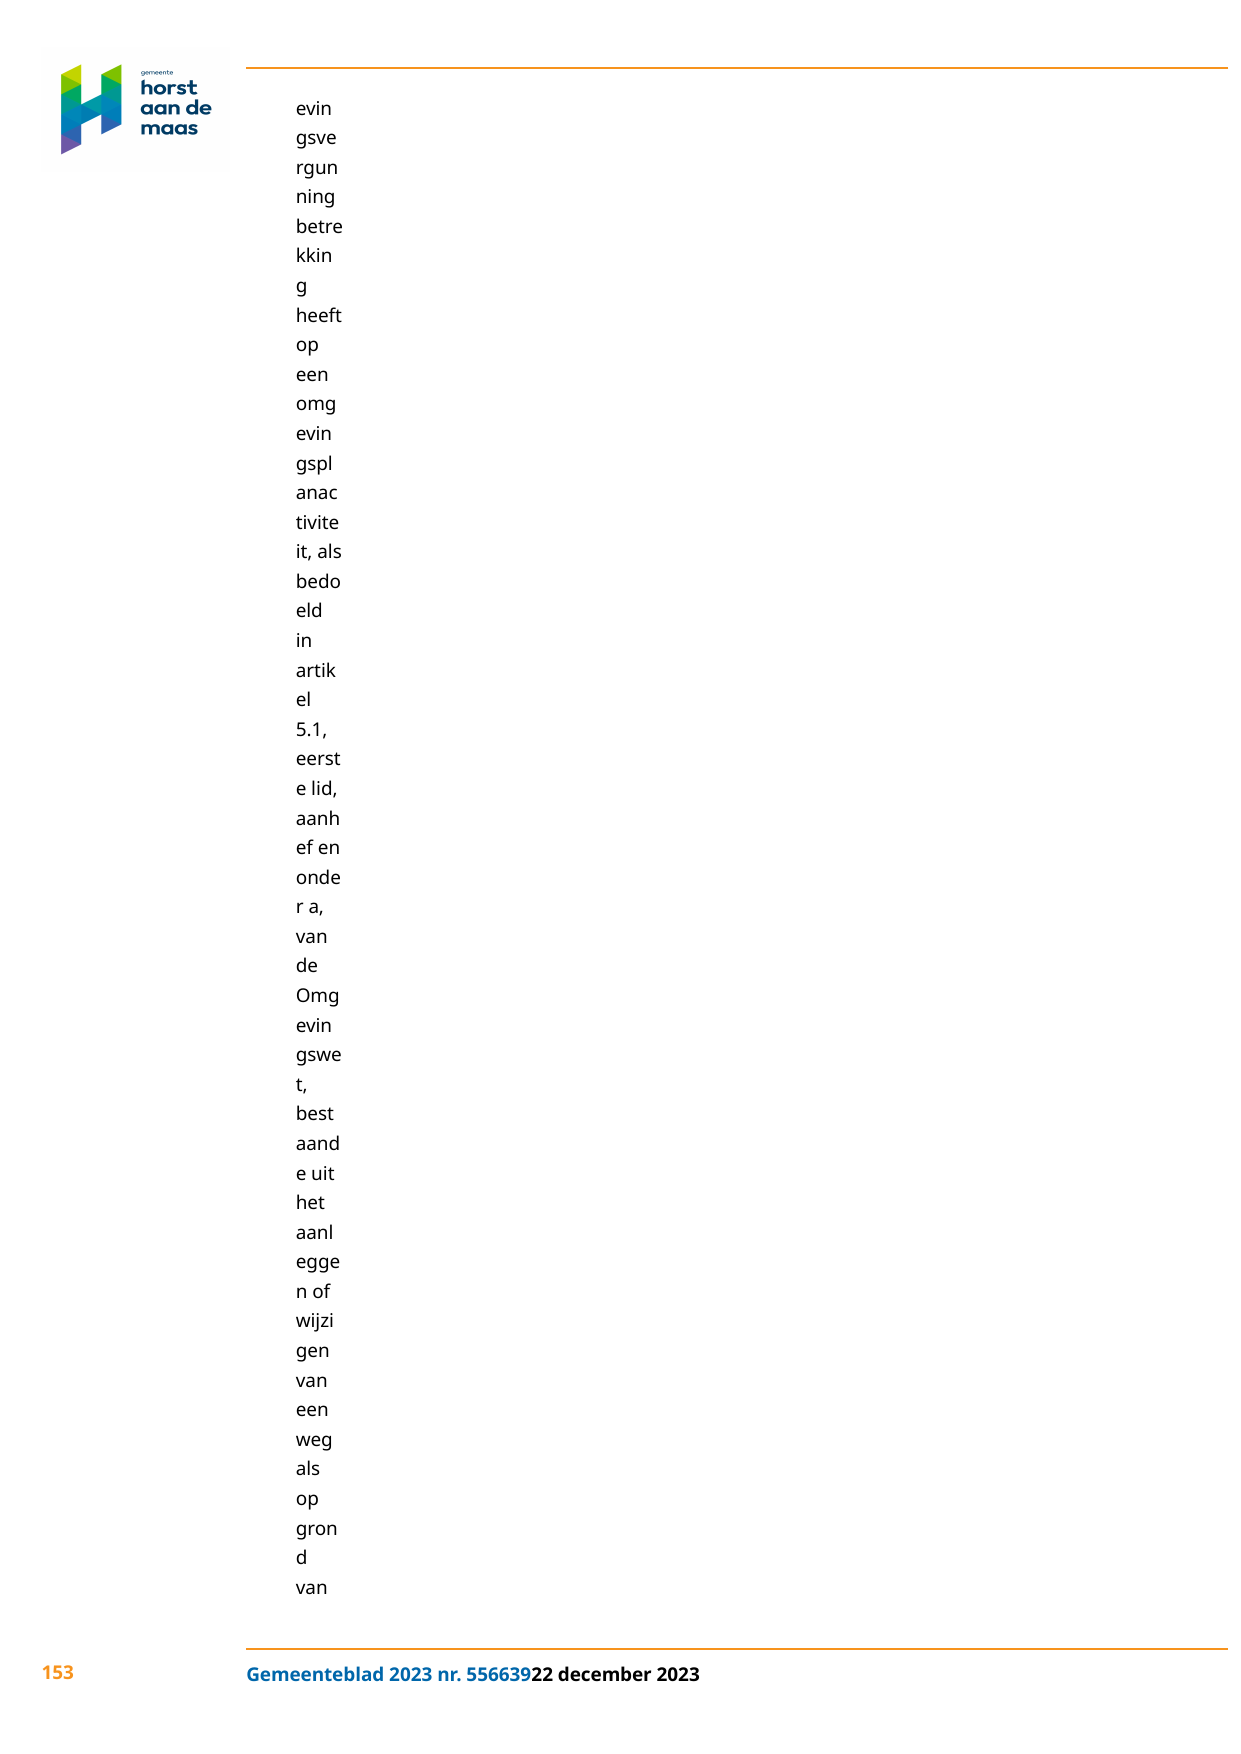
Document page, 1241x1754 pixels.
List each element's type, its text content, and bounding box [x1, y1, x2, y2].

table_cell evingsvergunning betrekking heeft op een omgevingsplanactiviteit, als bedoeld in artikel 5.1, eerste lid, aanhef en onder a, van de Omgevingswet, bestaande uit het aanleggen of wijzigen van een weg als op grond van [296, 95, 343, 1600]
table_cell [248, 95, 296, 1600]
table_cell [343, 95, 391, 1600]
picture [41, 47, 231, 172]
